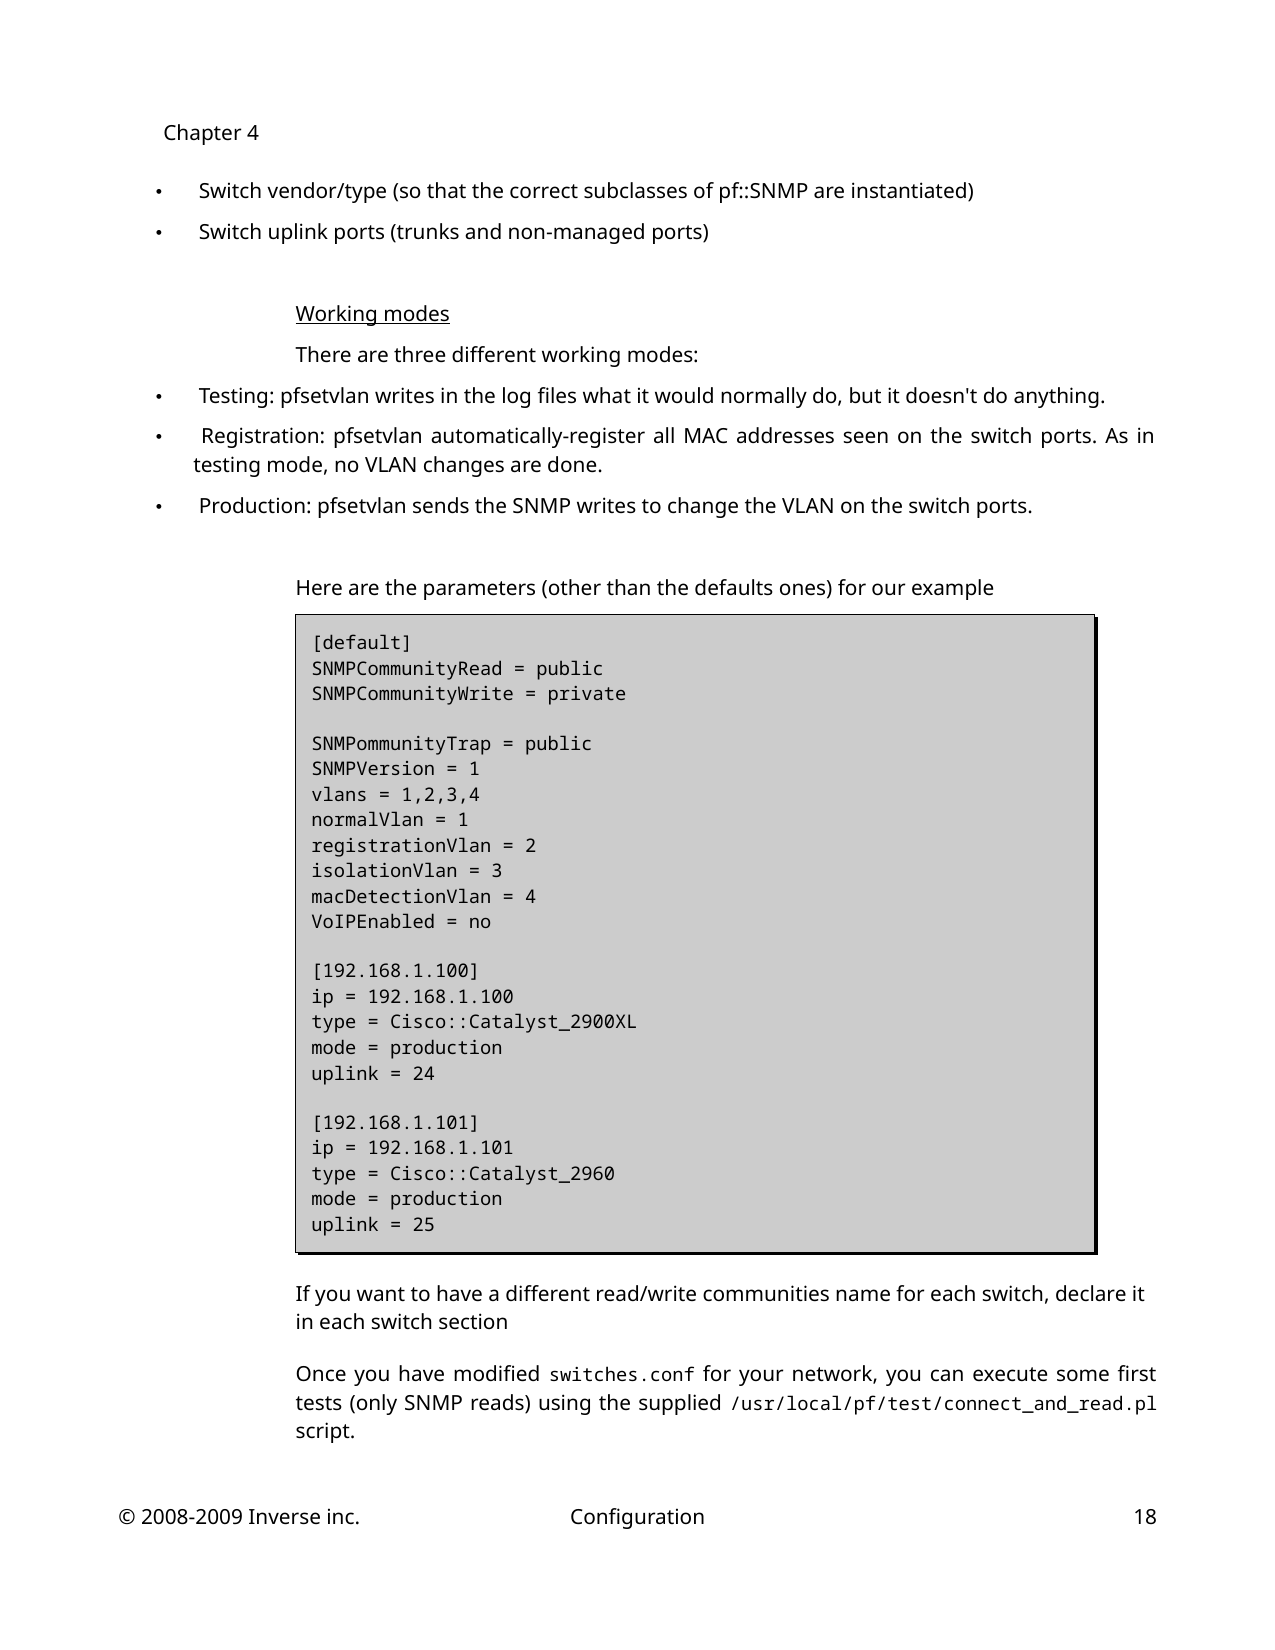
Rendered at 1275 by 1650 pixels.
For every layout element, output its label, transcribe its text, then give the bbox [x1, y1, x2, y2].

list Switch uplink ports (trunks and non-managed ports) [156, 217, 1157, 245]
list Registration: pfsetvlan automatically-register all MAC addresses seen on the switch ports. As in testing mode, no VLAN changes are done. [156, 422, 1157, 478]
text SNMPommunityTrap = public SNMPVersion = 1 vlans = 1,2,3,4 normalVlan = 1 registrationVlan = 2 isolationVlan = 3 macDetectionVlan = 4 VoIPEnabled = no [296, 714, 1094, 934]
list Switch vendor/type (so that the correct subclasses of pf::SNMP are instantiated) [156, 176, 1157, 204]
text [192.168.1.100] ip = 192.168.1.100 type = Cisco::Catalyst_2900XL mode = production uplink = 24 [296, 942, 1094, 1085]
text There are three different working modes: [295, 340, 1157, 368]
list Production: pfsetvlan sends the SNMP writes to change the VLAN on the switch ports. [156, 491, 1157, 519]
text [192.168.1.101] ip = 192.168.1.101 type = Cisco::Catalyst_2960 mode = production uplink = 25 [296, 1093, 1094, 1252]
text Here are the parameters (other than the defaults ones) for our example [295, 573, 1157, 601]
text [default] SNMPCommunityRead = public SNMPCommunityWrite = private [296, 615, 1094, 706]
text Once you have modified switches.conf for your network, you can execute some first tests (only SNMP reads) using the supplied /usr/local/pf/test/connect_and_read.pl script. [295, 1359, 1157, 1445]
text If you want to have a different read/write communities name for each switch, declare it in each switch section [295, 1279, 1157, 1336]
list Testing: pfsetvlan writes in the log files what it would normally do, but it doesn't do anything. [156, 381, 1157, 409]
text Working modes [295, 299, 1157, 327]
